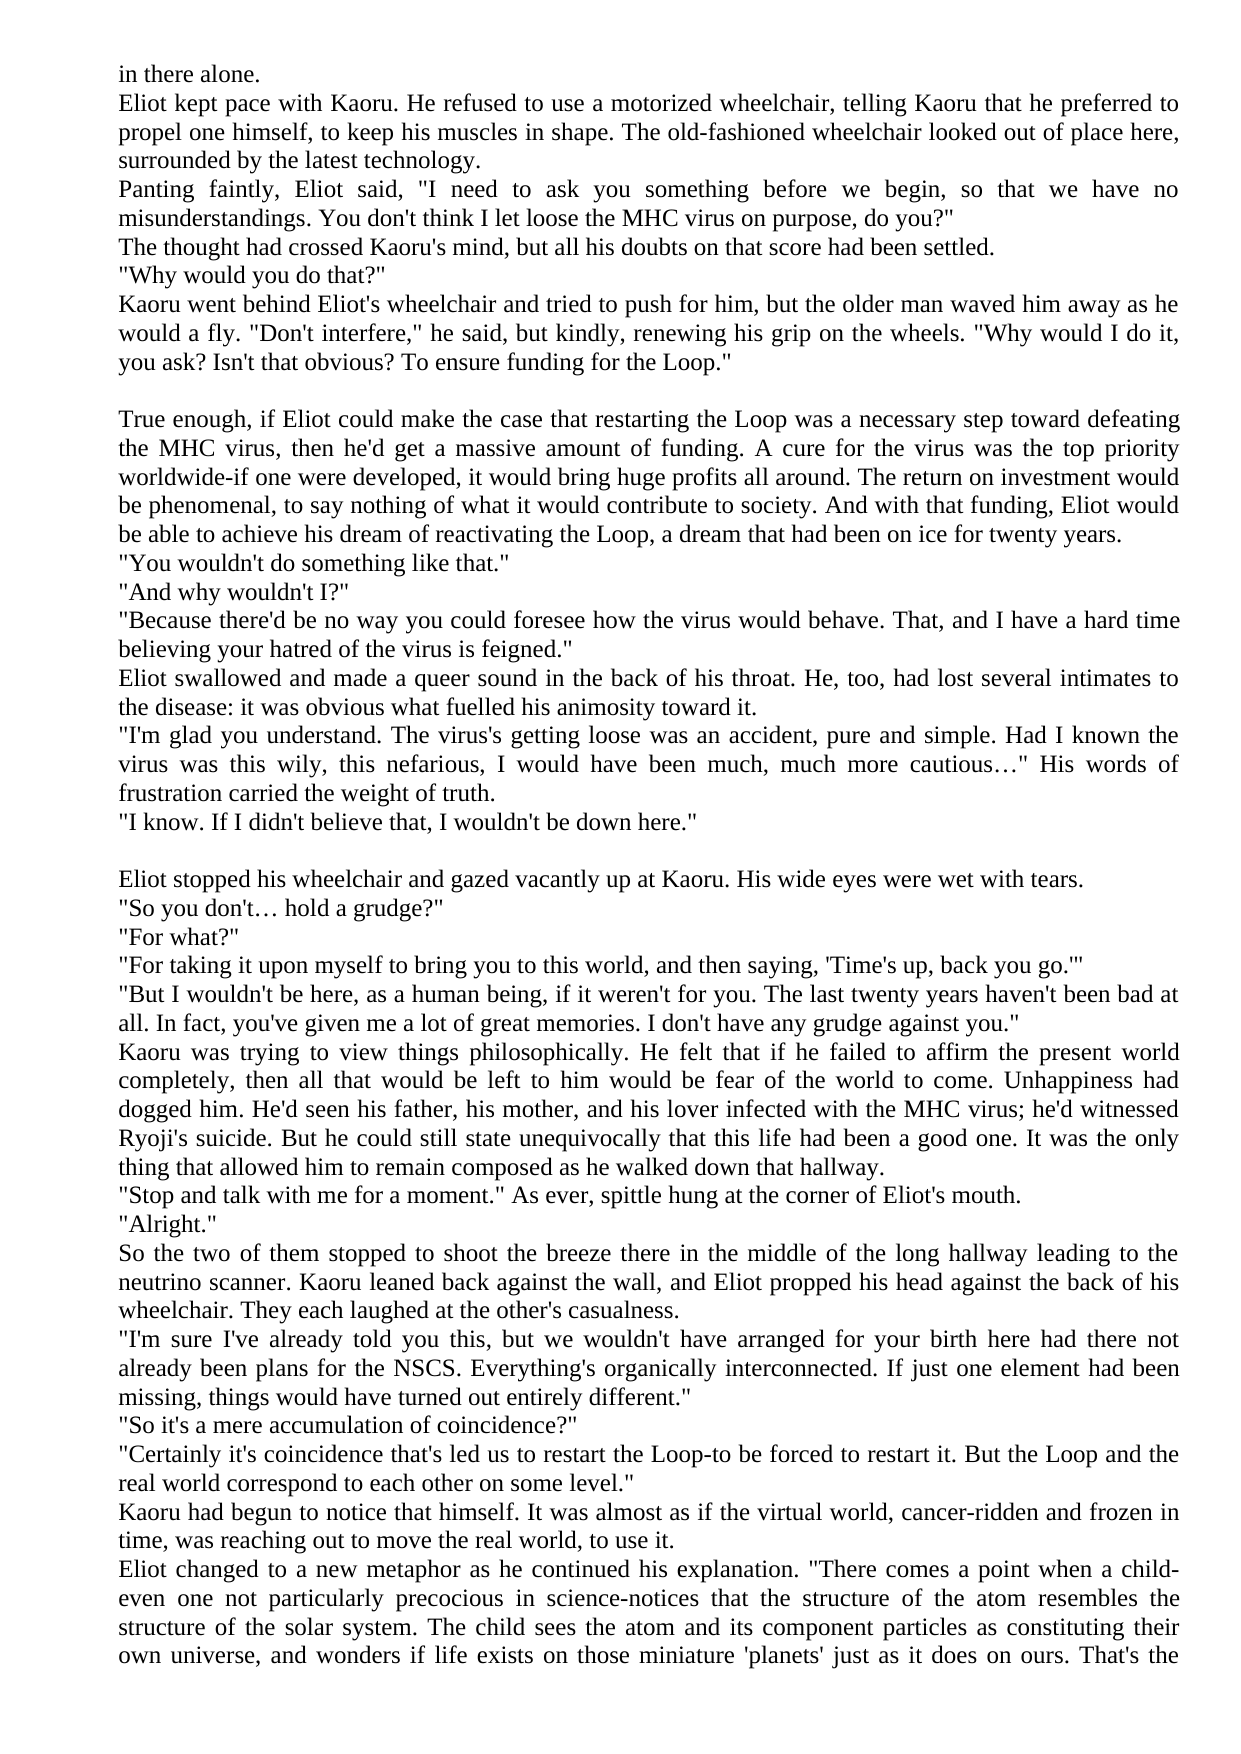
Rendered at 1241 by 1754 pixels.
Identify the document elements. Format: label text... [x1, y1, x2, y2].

text "I'm glad you understand. The virus's getting loose was an accident, pure and simple. Had I known the virus was this wily, this nefarious, I would have been much, much more cautious…" His words of frustration carried the weight of truth. [118, 720, 1181, 807]
text "Stop and talk with me for a moment." As ever, spittle hung at the corner of Eliot's mouth. [118, 1180, 1181, 1209]
text Eliot kept pace with Kaoru. He refused to use a motorized wheelchair, telling Kaoru that he preferred to propel one himself, to keep his muscles in shape. The old-fashioned wheelchair looked out of place here, surrounded by the latest technology. [118, 88, 1181, 174]
text So the two of them stopped to shoot the breeze there in the middle of the long hallway leading to the neutrino scanner. Kaoru leaned back against the wall, and Eliot propped his head against the back of his wheelchair. They each laughed at the other's casualness. [118, 1238, 1181, 1324]
text Eliot swallowed and made a queer sound in the back of his throat. He, too, had lost several intimates to the disease: it was obvious what fuelled his animosity toward it. [118, 663, 1181, 720]
text Kaoru had begun to notice that himself. It was almost as if the virtual world, cancer-ridden and frozen in time, was reaching out to move the real world, to use it. [118, 1497, 1181, 1554]
text "But I wouldn't be here, as a human being, if it weren't for you. The last twenty years haven't been bad at all. In fact, you've given me a lot of great memories. I don't have any grudge against you." [118, 979, 1181, 1037]
text Panting faintly, Eliot said, "I need to ask you something before we begin, so that we have no misunderstandings. You don't think I let loose the MHC virus on purpose, do you?" [118, 174, 1181, 232]
text Kaoru went behind Eliot's wheelchair and tried to push for him, but the older man waved him away as he would a fly. "Don't interfere," he said, but kindly, renewing his grip on the wheels. "Why would I do it, you ask? Isn't that obvious? To ensure funding for the Loop." [118, 289, 1181, 375]
text "So it's a mere accumulation of coincidence?" [118, 1410, 1181, 1439]
text "You wouldn't do something like that." [118, 548, 1181, 577]
text "I know. If I didn't believe that, I wouldn't be down here." [118, 807, 1181, 835]
text "Certainly it's coincidence that's led us to restart the Loop-to be forced to restart it. But the Loop and the real world correspond to each other on some level." [118, 1439, 1181, 1497]
text "Because there'd be no way you could foresee how the virus would behave. That, and I have a hard time believing your hatred of the virus is feigned." [118, 605, 1181, 663]
text "For what?" [118, 922, 1181, 950]
text Kaoru was trying to view things philosophically. He felt that if he failed to affirm the present world completely, then all that would be left to him would be fear of the world to come. Unhappiness had dogged him. He'd seen his father, his mother, and his lover infected with the MHC virus; he'd witnessed Ryoji's suicide. But he could still state unequivocally that this life had been a good one. It was the only thing that allowed him to remain composed as he walked down that hallway. [118, 1037, 1181, 1180]
text "And why wouldn't I?" [118, 577, 1181, 605]
text "So you don't… hold a grudge?" [118, 893, 1181, 922]
text "For taking it upon myself to bring you to this world, and then saying, 'Time's up, back you go.'" [118, 950, 1181, 979]
text in there alone. [118, 59, 1181, 88]
text Eliot changed to a new metaphor as he continued his explanation. "There comes a point when a child-even one not particularly precocious in science-notices that the structure of the atom resembles the structure of the solar system. The child sees the atom and its component particles as constituting their own universe, and wonders if life exists on those miniature 'planets' just as it does on ours. That's the [118, 1554, 1181, 1669]
text "Alright." [118, 1209, 1181, 1238]
text The thought had crossed Kaoru's mind, but all his doubts on that score had been settled. [118, 232, 1181, 260]
text Eliot stopped his wheelchair and gazed vacantly up at Kaoru. His wide eyes were wet with tears. [118, 864, 1181, 893]
text "Why would you do that?" [118, 260, 1181, 289]
text True enough, if Eliot could make the case that restarting the Loop was a necessary step toward defeating the MHC virus, then he'd get a massive amount of funding. A cure for the virus was the top priority worldwide-if one were developed, it would bring huge profits all around. The return on investment would be phenomenal, to say nothing of what it would contribute to society. And with that funding, Eliot would be able to achieve his dream of reactivating the Loop, a dream that had been on ice for twenty years. [118, 404, 1181, 548]
text "I'm sure I've already told you this, but we wouldn't have arranged for your birth here had there not already been plans for the NSCS. Everything's organically interconnected. If just one element had been missing, things would have turned out entirely different." [118, 1324, 1181, 1410]
